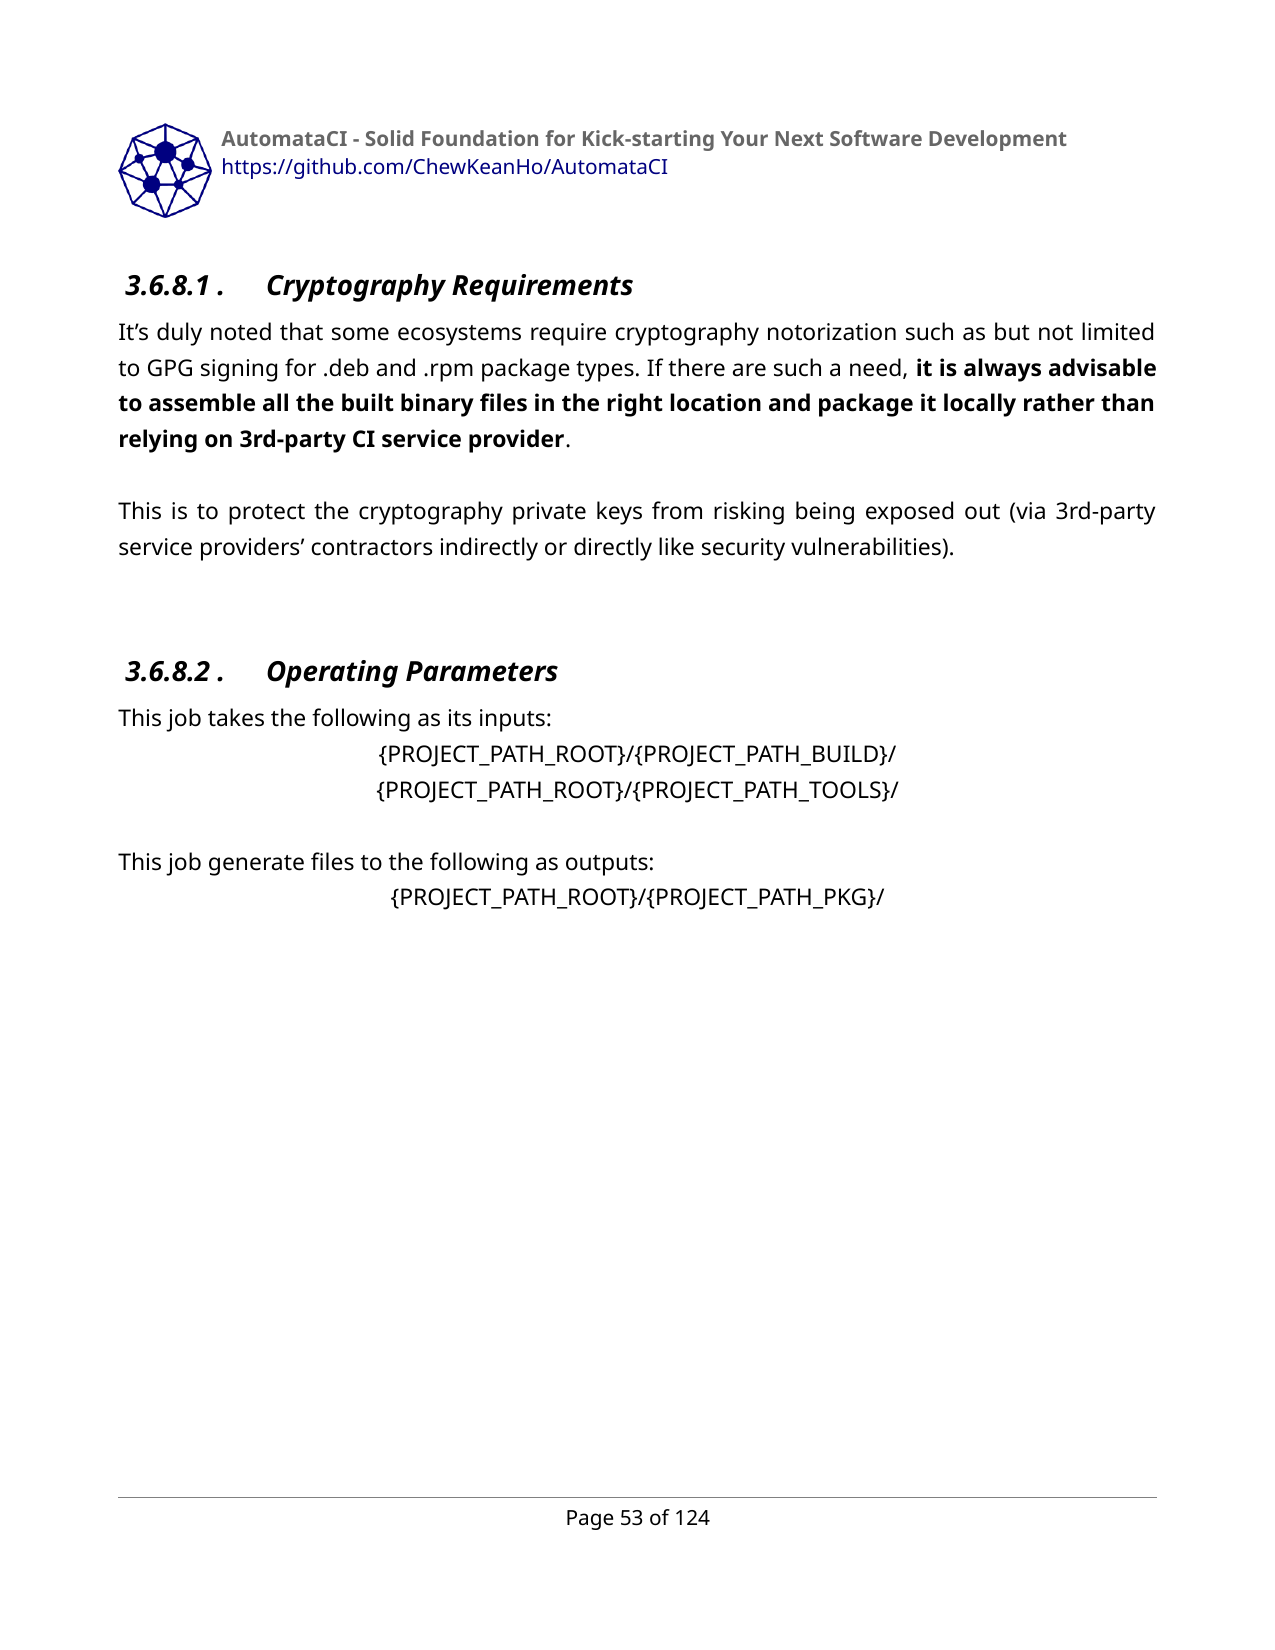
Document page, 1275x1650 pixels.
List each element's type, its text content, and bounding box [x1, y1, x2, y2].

text This is to protect the cryptography private keys from risking being exposed out (via 3rd-party service providers’ contractors indirectly or directly like security vulnerabilities). [118, 495, 1157, 562]
subtitle Operating Parameters [118, 651, 1157, 689]
picture [118, 123, 212, 218]
text It’s duly noted that some ecosystems require cryptography notorization such as but not limited to GPG signing for .deb and .rpm package types. If there are such a need, it is always advisable to assemble all the built binary files in the right location and package it locally rather than relying on 3rd-party CI service provider. [118, 316, 1157, 454]
text {PROJECT_PATH_ROOT}/{PROJECT_PATH_PKG}/ [118, 881, 1157, 913]
text This job takes the following as its inputs: [118, 702, 1157, 733]
text {PROJECT_PATH_ROOT}/{PROJECT_PATH_BUILD}/ [118, 738, 1157, 769]
text This job generate files to the following as outputs: [118, 845, 1157, 877]
text {PROJECT_PATH_ROOT}/{PROJECT_PATH_TOOLS}/ [118, 773, 1157, 805]
subtitle Cryptography Requirements [118, 265, 1157, 303]
